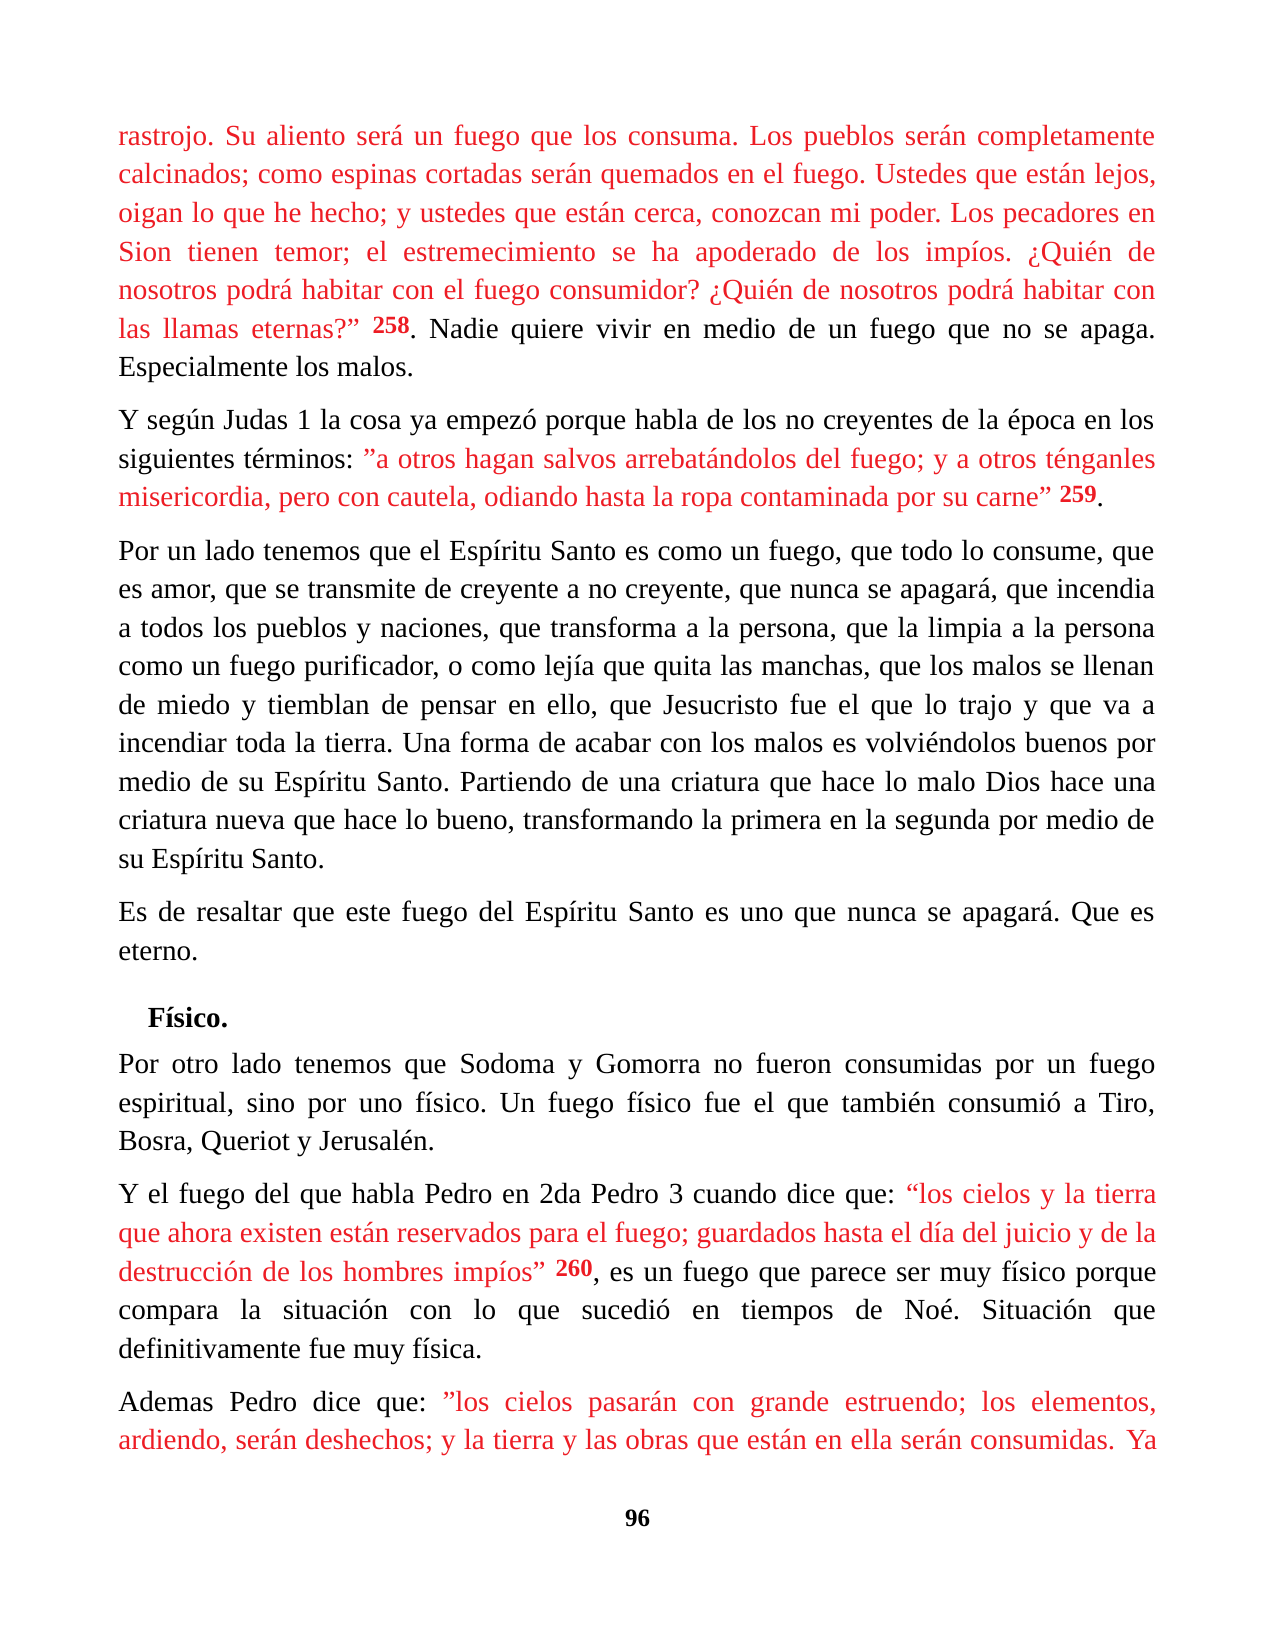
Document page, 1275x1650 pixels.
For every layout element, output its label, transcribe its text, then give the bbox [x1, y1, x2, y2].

text Es de resaltar que este fuego del Espíritu Santo es uno que nunca se apagará. Que es eterno. [118, 894, 1157, 966]
text rastrojo. Su aliento será un fuego que los consuma. Los pueblos serán completamente calcinados; como espinas cortadas serán quemados en el fuego. Ustedes que están lejos, oigan lo que he hecho; y ustedes que están cerca, conozcan mi poder. Los pecadores en Sion tienen temor; el estremecimiento se ha apoderado de los impíos. ¿Quién de nosotros podrá habitar con el fuego consumidor? ¿Quién de nosotros podrá habitar con las llamas eternas?” . Nadie quiere vivir en medio de un fuego que no se apaga. Especialmente los malos. [118, 118, 1157, 383]
text Y según Judas 1 la cosa ya empezó porque habla de los no creyentes de la época en los siguientes términos: ”a otros hagan salvos arrebatándolos del fuego; y a otros ténganles misericordia, pero con cautela, odiando hasta la ropa contaminada por su carne” . [118, 402, 1157, 513]
text Ademas Pedro dice que: ”los cielos pasarán con grande estruendo; los elementos, ardiendo, serán deshechos; y la tierra y las obras que están en ella serán consumidas. Ya [118, 1384, 1157, 1456]
subtitle Físico. [148, 1000, 1157, 1034]
text Por otro lado tenemos que Sodoma y Gomorra no fueron consumidas por un fuego espiritual, sino por uno físico. Un fuego físico fue el que también consumió a Tiro, Bosra, Queriot y Jerusalén. [118, 1046, 1157, 1157]
text Por un lado tenemos que el Espíritu Santo es como un fuego, que todo lo consume, que es amor, que se transmite de creyente a no creyente, que nunca se apagará, que incendia a todos los pueblos y naciones, que transforma a la persona, que la limpia a la persona como un fuego purificador, o como lejía que quita las manchas, que los malos se llenan de miedo y tiemblan de pensar en ello, que Jesucristo fue el que lo trajo y que va a incendiar toda la tierra. Una forma de acabar con los malos es volviéndolos buenos por medio de su Espíritu Santo. Partiendo de una criatura que hace lo malo Dios hace una criatura nueva que hace lo bueno, transformando la primera en la segunda por medio de su Espíritu Santo. [118, 533, 1157, 874]
text Y el fuego del que habla Pedro en 2da Pedro 3 cuando dice que: “los cielos y la tierra que ahora existen están reservados para el fuego; guardados hasta el día del juicio y de la destrucción de los hombres impíos” , es un fuego que parece ser muy físico porque compara la situación con lo que sucedió en tiempos de Noé. Situación que definitivamente fue muy física. [118, 1177, 1157, 1364]
